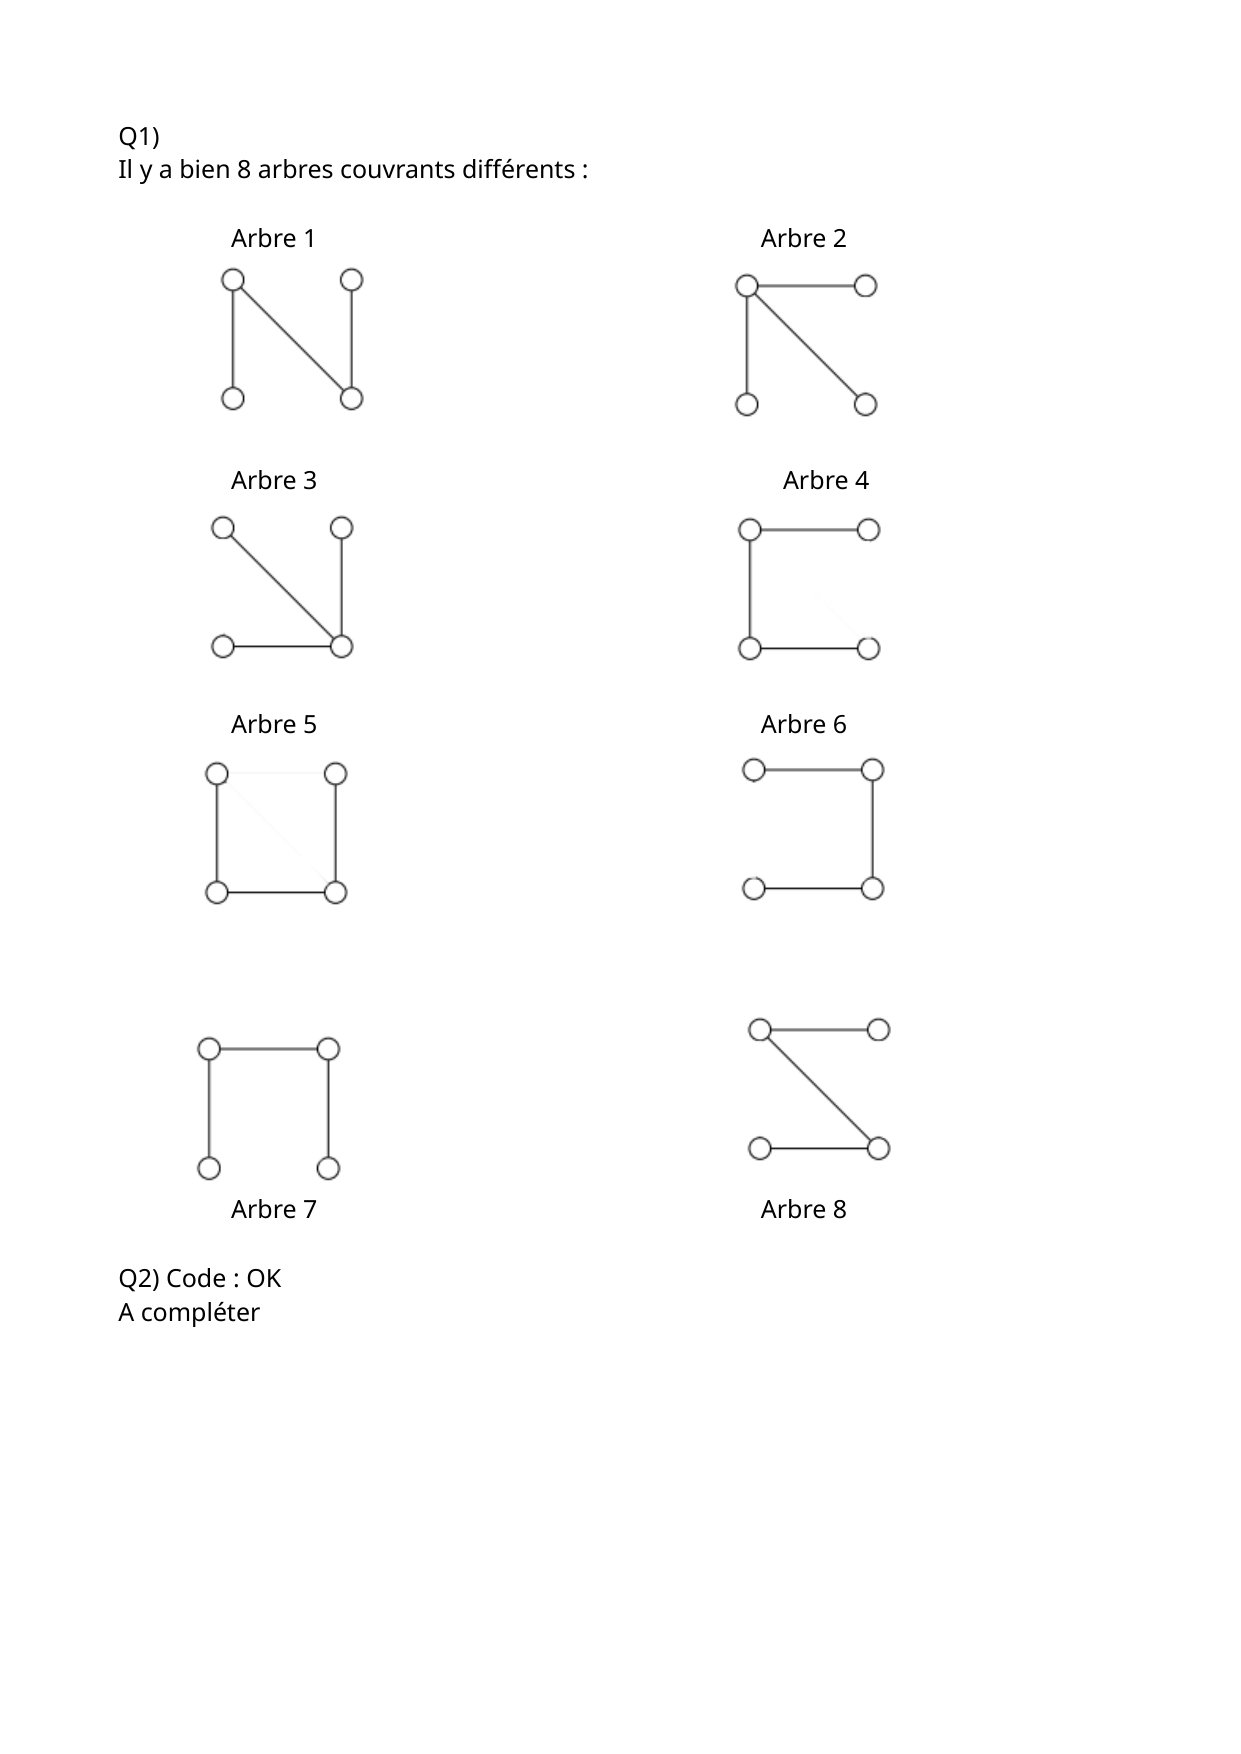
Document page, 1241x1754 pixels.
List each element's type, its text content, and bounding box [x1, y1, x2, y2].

picture [717, 745, 921, 913]
text Q2) Code : OK [118, 1260, 1122, 1294]
picture [713, 505, 917, 673]
text Il y a bien 8 arbres couvrants différents : [118, 152, 1122, 186]
picture [710, 261, 914, 429]
text Arbre 1 Arbre 2 [118, 220, 1122, 254]
text Arbre 7 Arbre 8 [118, 985, 1122, 1226]
picture [196, 255, 400, 423]
picture [723, 1005, 927, 1173]
text A compléter [118, 1294, 1122, 1328]
text Arbre 3 Arbre 4 [118, 462, 1122, 497]
text Arbre 5 Arbre 6 [118, 707, 1122, 741]
picture [186, 503, 390, 671]
picture [180, 749, 384, 917]
text Q1) [118, 118, 1122, 152]
picture [172, 1025, 377, 1193]
